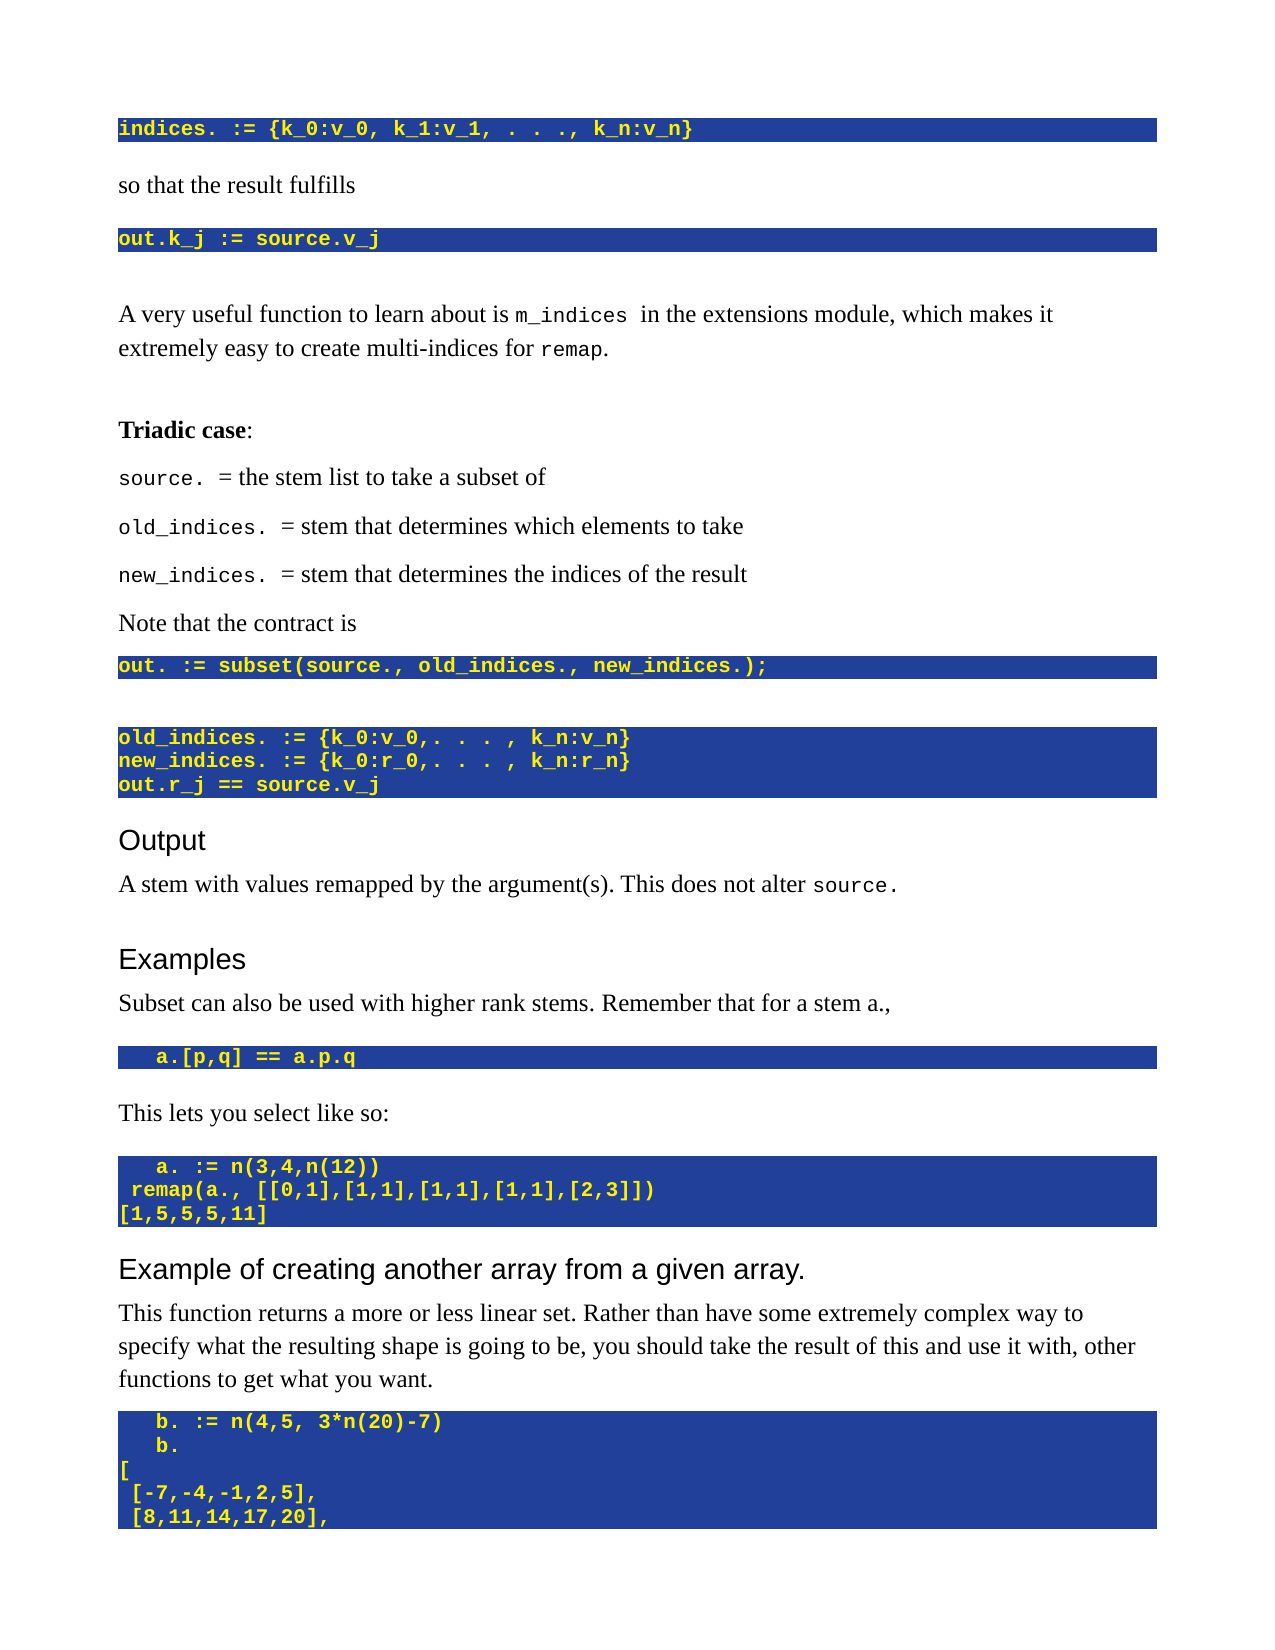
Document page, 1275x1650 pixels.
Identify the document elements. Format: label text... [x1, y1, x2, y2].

text b. := n(4,5, 3*n(20)-7) [118, 1411, 1157, 1435]
text A very useful function to learn about is m_indices in the extensions module, which makes it extremely easy to create multi-indices for remap. [118, 299, 1157, 363]
text old_indices. := {k_0:v_0,. . . , k_n:v_n} [118, 727, 1157, 750]
text Note that the contract is [118, 608, 1157, 637]
text out.k_j := source.v_j [118, 228, 1157, 252]
text This lets you select like so: [118, 1069, 1157, 1127]
subtitle Examples [118, 942, 1157, 976]
text A stem with values remapped by the argument(s). This does not alter source. [118, 869, 1157, 898]
text [ [118, 1459, 1157, 1482]
subtitle Output [118, 823, 1157, 856]
text out. := subset(source., old_indices., new_indices.); [118, 656, 1157, 679]
text [-7,-4,-1,2,5], [118, 1482, 1157, 1506]
text new_indices. = stem that determines the indices of the result [118, 559, 1157, 589]
text indices. := {k_0:v_0, k_1:v_1, . . ., k_n:v_n} [118, 118, 1157, 142]
text out.r_j == source.v_j [118, 774, 1157, 798]
text Subset can also be used with higher rank stems. Remember that for a stem a., [118, 988, 1157, 1017]
text a. := n(3,4,n(12)) remap(a., [[0,1],[1,1],[1,1],[1,1],[2,3]]) [1,5,5,5,11] [118, 1156, 1157, 1227]
text a.[p,q] == a.p.q [118, 1046, 1157, 1069]
text Triadic case: [118, 382, 1157, 443]
text b. [118, 1435, 1157, 1459]
text This function returns a more or less linear set. Rather than have some extremely complex way to specify what the resulting shape is going to be, you should take the result of this and use it with, other functions to get what you want. [118, 1298, 1157, 1392]
text old_indices. = stem that determines which elements to take [118, 511, 1157, 540]
text [8,11,14,17,20], [118, 1506, 1157, 1529]
subtitle Example of creating another array from a given array. [118, 1252, 1157, 1285]
text new_indices. := {k_0:r_0,. . . , k_n:r_n} [118, 750, 1157, 774]
text source. = the stem list to take a subset of [118, 462, 1157, 492]
text so that the result fulfills [118, 171, 1157, 199]
